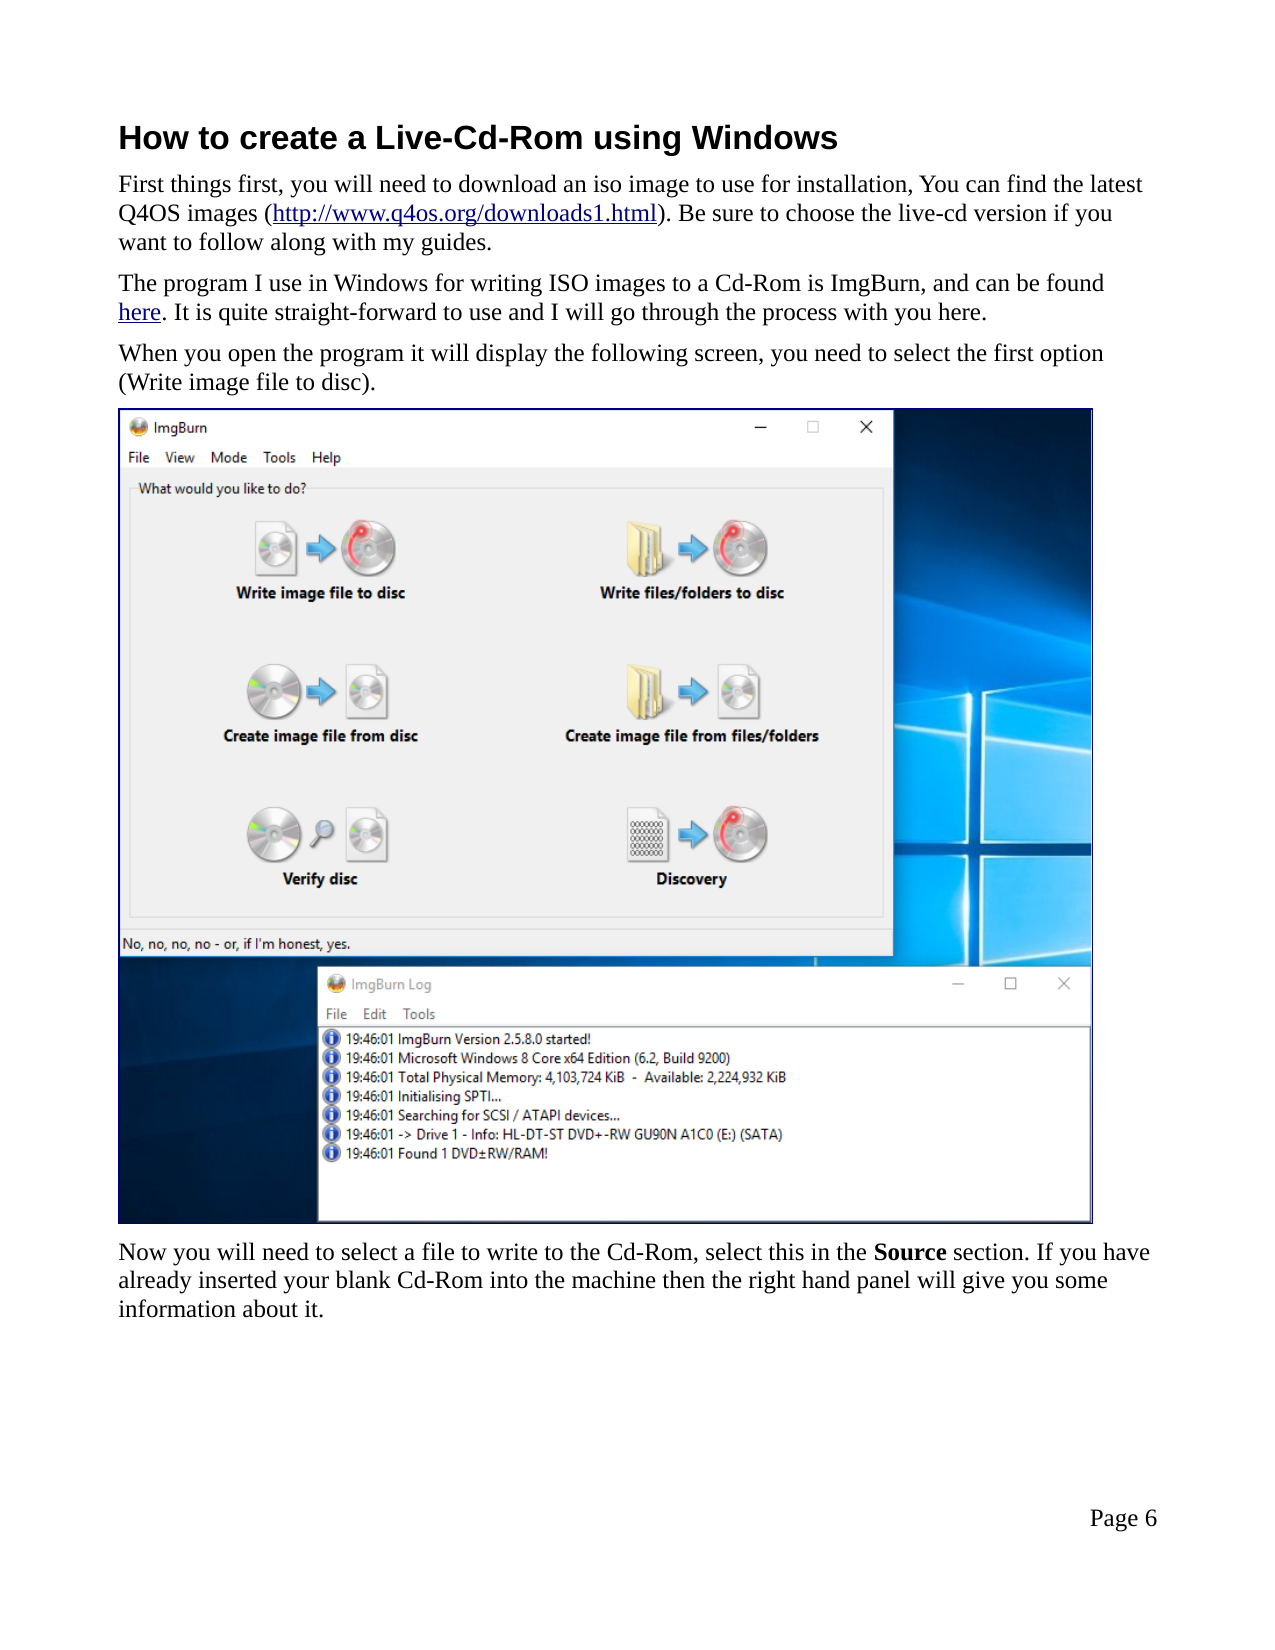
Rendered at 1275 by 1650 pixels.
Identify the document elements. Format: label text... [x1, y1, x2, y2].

text First things first, you will need to download an iso image to use for installation, You can find the latest Q4OS images (http://www.q4os.org/downloads1.html). Be sure to choose the live-cd version if you want to follow along with my guides. [118, 169, 1157, 256]
picture [120, 410, 1092, 1223]
text Now you will need to select a file to write to the Cd-Rom, select this in the Source section. If you have already inserted your blank Cd-Rom into the machine then the right hand panel will give you some information about it. [118, 1237, 1157, 1323]
text The program I use in Windows for writing ISO images to a Cd-Rom is ImgBurn, and can be found here. It is quite straight-forward to use and I will go through the process with you here. [118, 268, 1157, 326]
text When you open the program it will display the following screen, you need to select the first option (Write image file to disc). [118, 338, 1157, 396]
subtitle How to create a Live-Cd-Rom using Windows [118, 118, 1157, 157]
